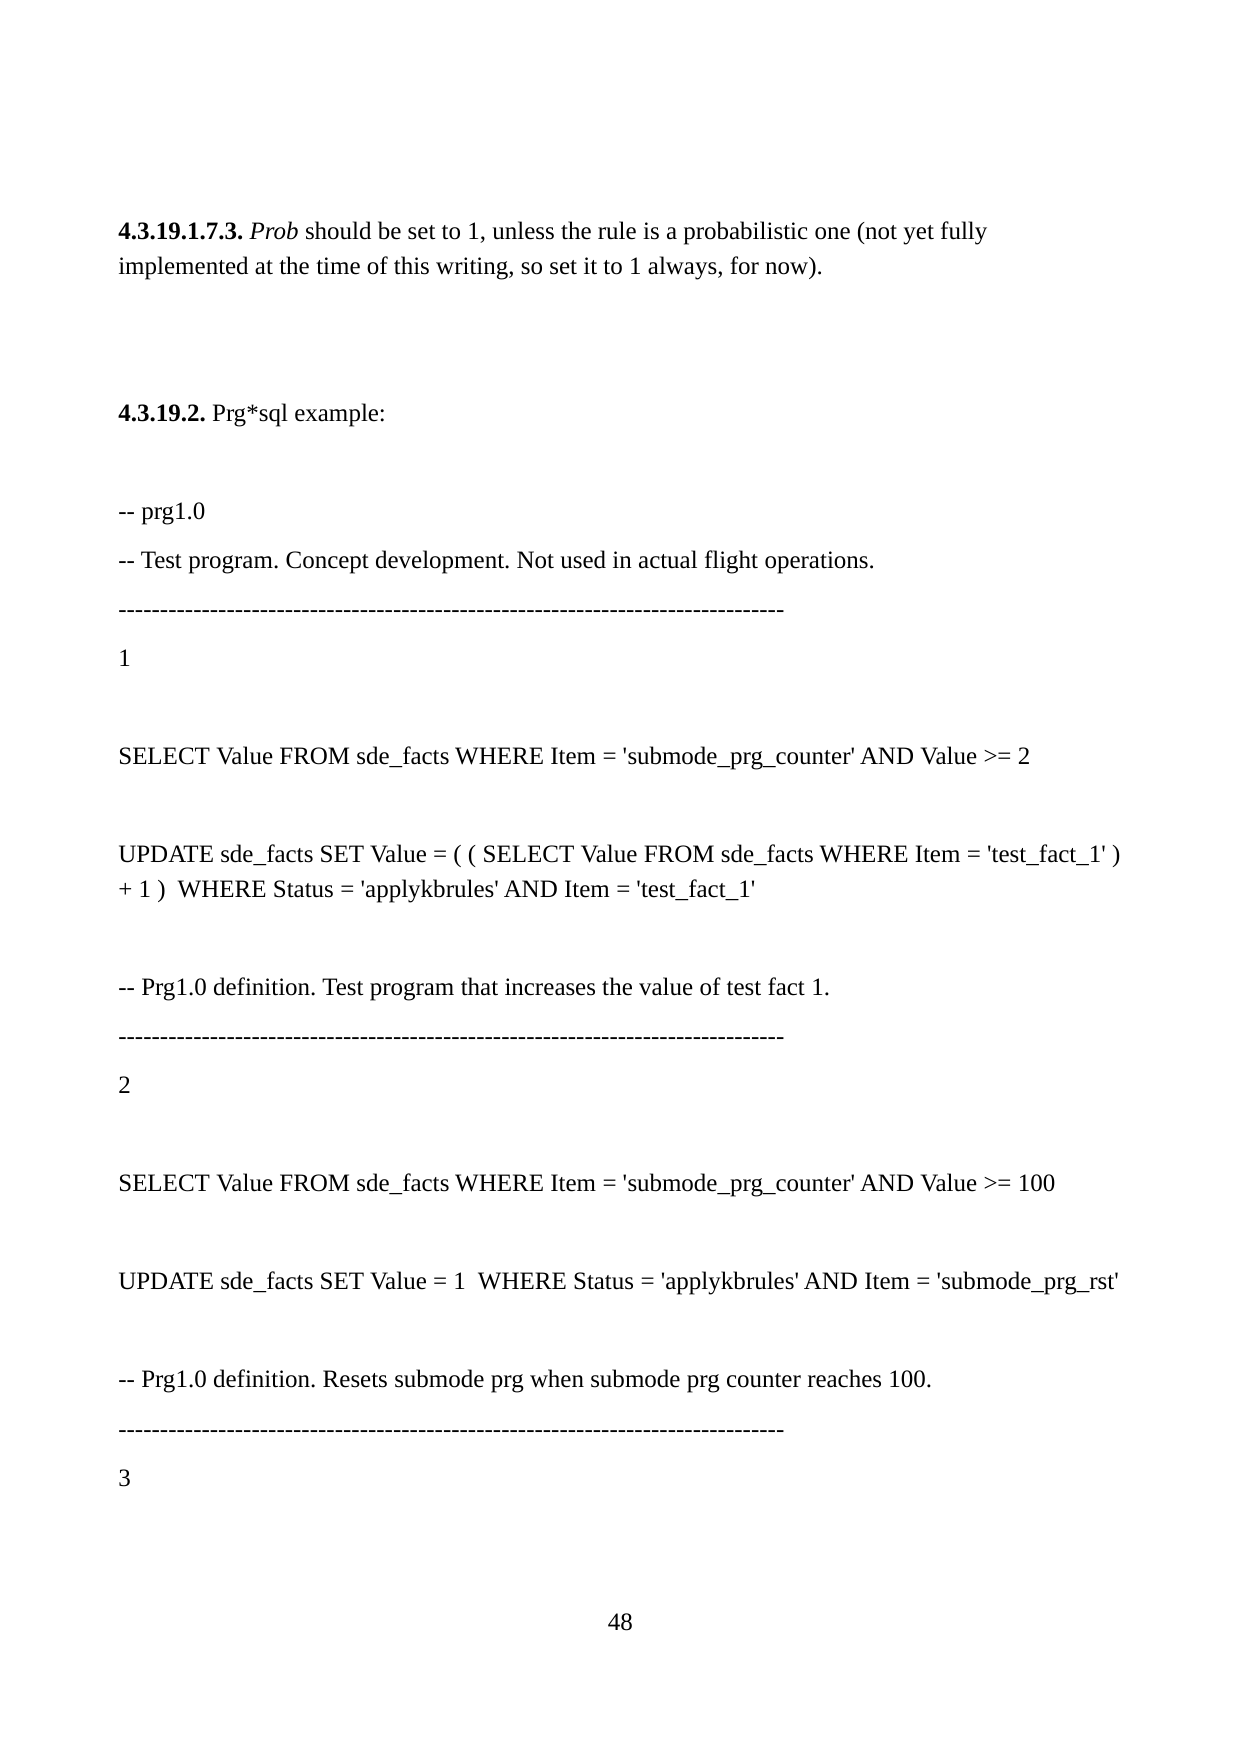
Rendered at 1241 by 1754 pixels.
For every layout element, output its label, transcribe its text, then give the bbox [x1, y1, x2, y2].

text -------------------------------------------------------------------------------- [118, 1021, 1122, 1050]
text 4.3.19.2. Prg*sql example: [118, 398, 1122, 427]
text 2 [118, 1070, 1122, 1099]
text SELECT Value FROM sde_facts WHERE Item = 'submode_prg_counter' AND Value >= 100 [118, 1168, 1122, 1197]
text UPDATE sde_facts SET Value = ( ( SELECT Value FROM sde_facts WHERE Item = 'test_fact_1' ) + 1 ) WHERE Status = 'applykbrules' AND Item = 'test_fact_1' [118, 839, 1122, 903]
text -- prg1.0 [118, 496, 1122, 525]
text -- Prg1.0 definition. Test program that increases the value of test fact 1. [118, 972, 1122, 1001]
text 1 [118, 643, 1122, 672]
text SELECT Value FROM sde_facts WHERE Item = 'submode_prg_counter' AND Value >= 2 [118, 741, 1122, 770]
text -------------------------------------------------------------------------------- [118, 594, 1122, 623]
text -------------------------------------------------------------------------------- [118, 1414, 1122, 1442]
text 4.3.19.1.7.3. Prob should be set to 1, unless the rule is a probabilistic one (not yet fully implemented at the time of this writing, so set it to 1 always, for now). [118, 216, 1122, 279]
text -- Test program. Concept development. Not used in actual flight operations. [118, 545, 1122, 574]
text 3 [118, 1463, 1122, 1491]
text -- Prg1.0 definition. Resets submode prg when submode prg counter reaches 100. [118, 1364, 1122, 1393]
text UPDATE sde_facts SET Value = 1 WHERE Status = 'applykbrules' AND Item = 'submode_prg_rst' [118, 1266, 1122, 1295]
